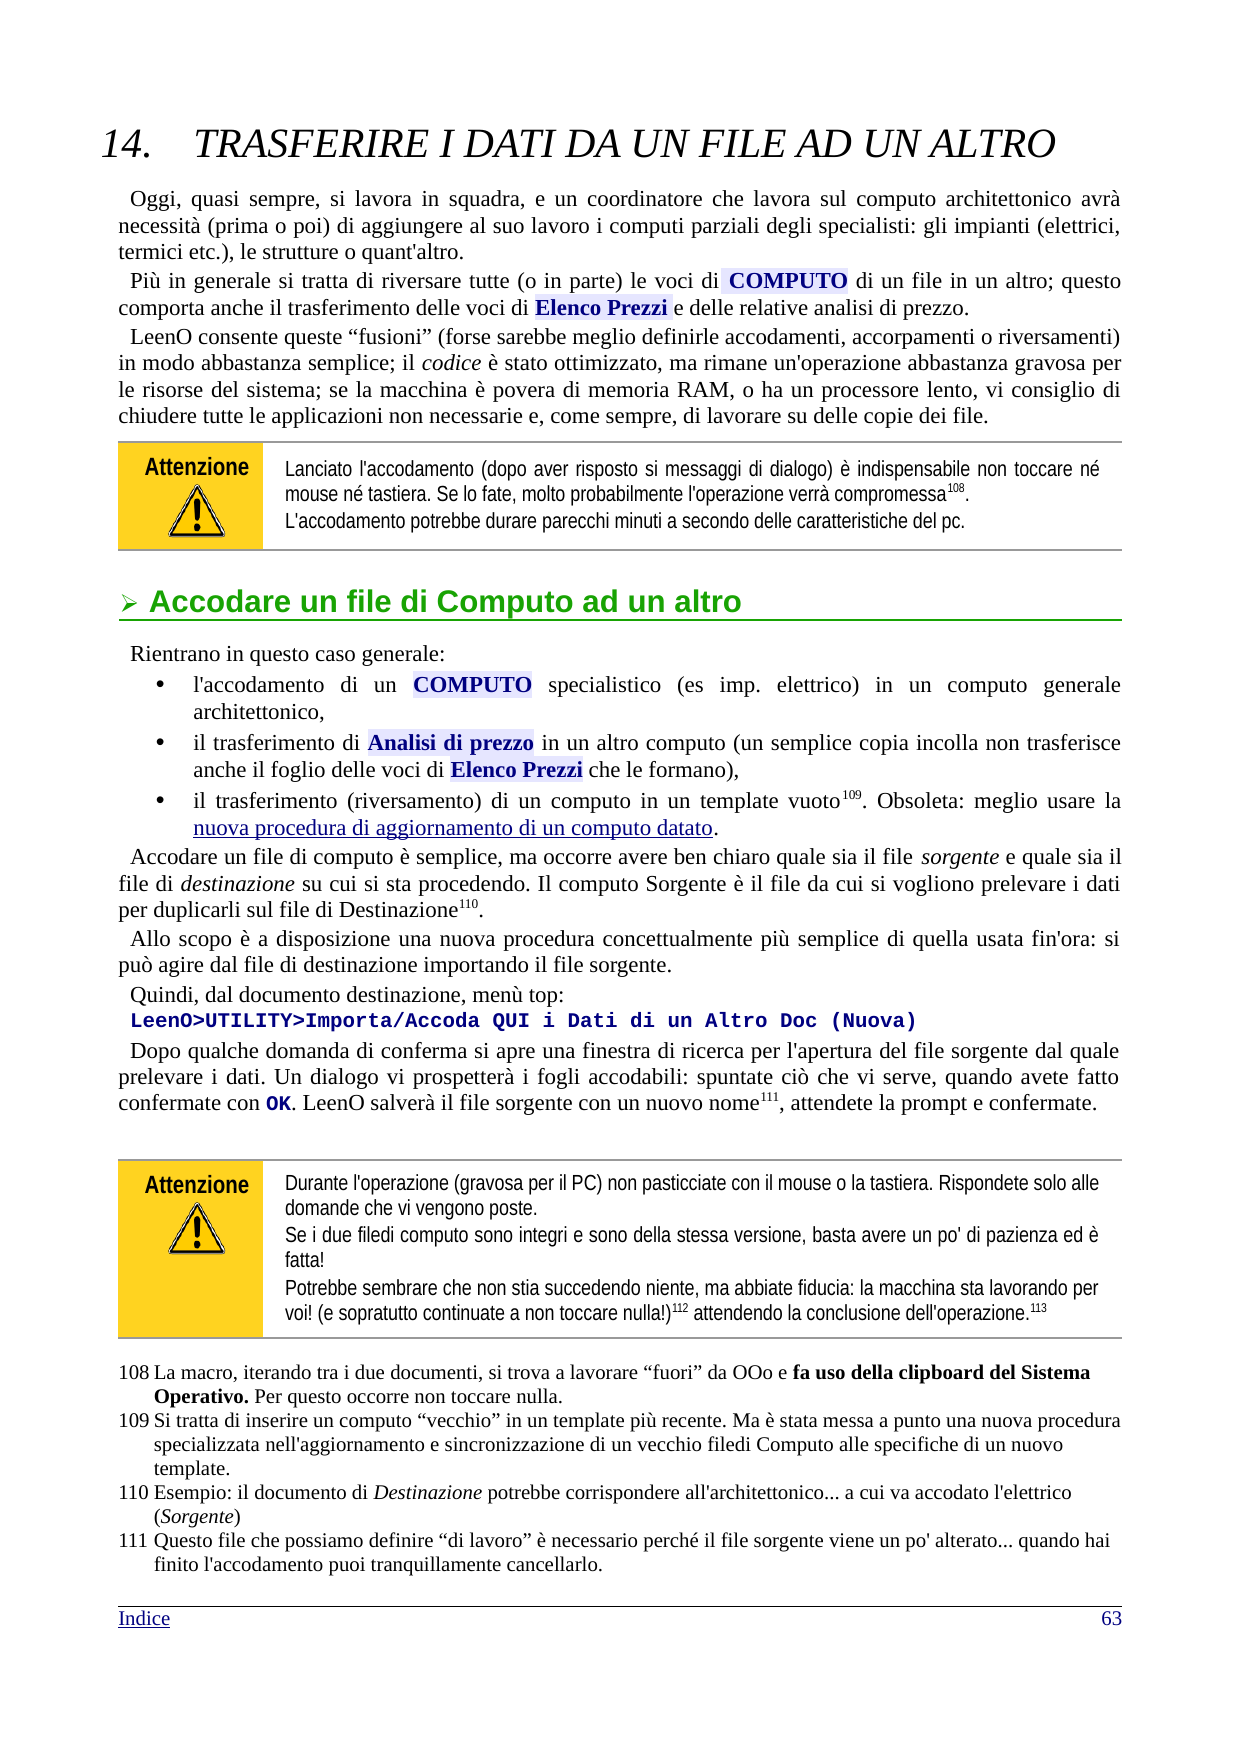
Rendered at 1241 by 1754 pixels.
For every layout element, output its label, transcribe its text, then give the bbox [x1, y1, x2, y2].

text Allo scopo è a disposizione una nuova procedura concettualmente più semplice di quella usata fin'ora: si può agire dal file di destinazione importando il file sorgente. [118, 925, 1122, 978]
text Oggi, quasi sempre, si lavora in squadra, e un coordinatore che lavora sul computo architettonico avrà necessità (prima o poi) di aggiungere al suo lavoro i computi parziali degli specialisti: gli impianti (elettrici, termici etc.), le strutture o quant'altro. [118, 186, 1122, 264]
text Dopo qualche domanda di conferma si apre una finestra di ricerca per l'apertura del file sorgente dal quale prelevare i dati. Un dialogo vi prospetterà i fogli accodabili: spuntate ciò che vi serve, quando avete fatto confermate con OK. LeenO salverà il file sorgente con un nuovo nome, attendete la prompt e confermate. [118, 1037, 1122, 1117]
picture [164, 480, 229, 541]
subtitle TRASFERIRE I DATI DA UN FILE AD UN ALTRO [100, 118, 1122, 166]
subtitle Accodare un file di Computo ad un altro [119, 583, 1122, 619]
list l'accodamento di un COMPUTO specialistico (es imp. elettrico) in un computo generale architettonico, [156, 669, 1122, 724]
text Accodare un file di computo è semplice, ma occorre avere ben chiaro quale sia il file sorgente e quale sia il file di destinazione su cui si sta procedendo. Il computo Sorgente è il file da cui si vogliono prelevare i dati per duplicarli sul file di Destinazione. [118, 843, 1122, 922]
text LeenO>UTILITY>Importa/Accoda QUI i Dati di un Altro Doc (Nuova) [118, 1010, 1122, 1034]
table_header Attenzione [118, 1161, 263, 1337]
text Rientrano in questo caso generale: [118, 640, 1122, 666]
text Quindi, dal documento destinazione, menù top: [118, 981, 1122, 1007]
text Questo file che possiamo definire “di lavoro” è necessario perché il file sorgente viene un po' alterato... quando hai finito l'accodamento puoi tranquillamente cancellarlo. [118, 1528, 1122, 1576]
picture [164, 1198, 229, 1258]
text Esempio: il documento di Destinazione potrebbe corrispondere all'architettonico... a cui va accodato l'elettrico (Sorgente) [118, 1480, 1122, 1528]
table_header Durante l'operazione (gravosa per il PC) non pasticciate con il mouse o la tastiera. Rispondete solo alle domande che vi vengono poste. Se i due filedi computo sono integri e sono della stessa versione, basta avere un po' di pazienza ed è fatta! Potrebbe sembrare che non stia succedendo niente, ma abbiate fiducia: la macchina sta lavorando per voi! (e sopratutto continuate a non toccare nulla!) attendendo la conclusione dell'operazione. [264, 1161, 1122, 1337]
text Più in generale si tratta di riversare tutte (o in parte) le voci di COMPUTO di un file in un altro; questo comporta anche il trasferimento delle voci di Elenco Prezzi e delle relative analisi di prezzo. [118, 267, 1122, 320]
table_header Lanciato l'accodamento (dopo aver risposto si messaggi di dialogo) è indispensabile non toccare né mouse né tastiera. Se lo fate, molto probabilmente l'operazione verrà compromessa. L'accodamento potrebbe durare parecchi minuti a secondo delle caratteristiche del pc. [264, 443, 1122, 549]
list Si tratta di inserire un computo “vecchio” in un template più recente. Ma è stata messa a punto una nuova procedura specializzata nell'aggiornamento e sincronizzazione di un vecchio filedi Computo alle specifiche di un nuovo template. [118, 1408, 1122, 1480]
list il trasferimento di Analisi di prezzo in un altro computo (un semplice copia incolla non trasferisce anche il foglio delle voci di Elenco Prezzi che le formano), [156, 727, 1122, 782]
table_header Attenzione [118, 443, 263, 549]
list il trasferimento (riversamento) di un computo in un template vuoto. Obsoleta: meglio usare la nuova procedura di aggiornamento di un computo datato. [156, 785, 1122, 840]
text LeenO consente queste “fusioni” (forse sarebbe meglio definirle accodamenti, accorpamenti o riversamenti) in modo abbastanza semplice; il codice è stato ottimizzato, ma rimane un'operazione abbastanza gravosa per le risorse del sistema; se la macchina è povera di memoria RAM, o ha un processore lento, vi consiglio di chiudere tutte le applicazioni non necessarie e, come sempre, di lavorare su delle copie dei file. [118, 323, 1122, 428]
